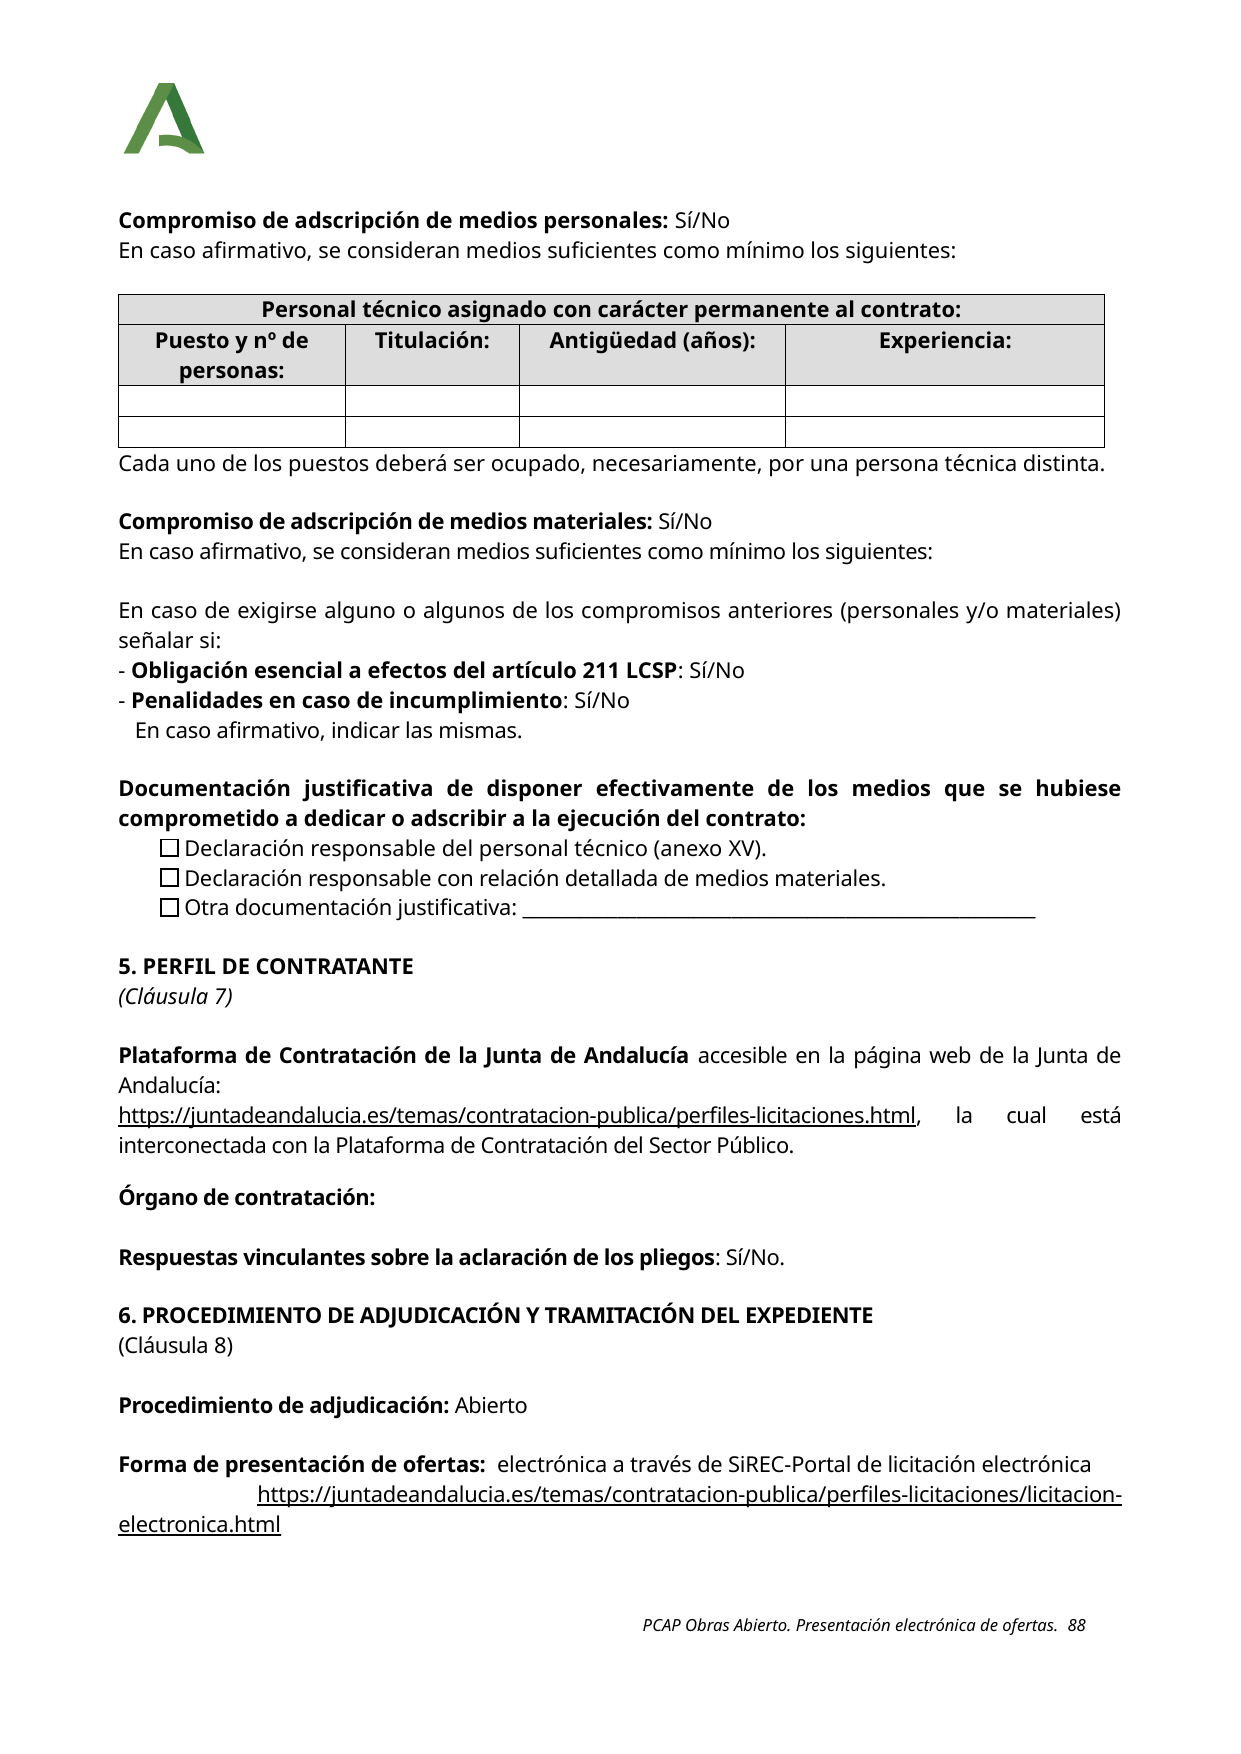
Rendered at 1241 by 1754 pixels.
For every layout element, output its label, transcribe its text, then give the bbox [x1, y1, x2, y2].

text Procedimiento de adjudicación: Abierto [118, 1390, 1122, 1419]
picture [119, 78, 209, 158]
text https://juntadeandalucia.es/temas/contratacion-publica/perfiles-licitaciones.html, la cual está interconectada con la Plataforma de Contratación del Sector Público. [118, 1100, 1122, 1159]
text En caso de exigirse alguno o algunos de los compromisos anteriores (personales y/o materiales) señalar si: [118, 596, 1122, 655]
text Cada uno de los puestos deberá ser ocupado, necesariamente, por una persona técnica distinta. [118, 448, 1122, 477]
table_cell [346, 386, 519, 416]
table_cell Antigüedad (años): [520, 325, 785, 385]
table_cell [520, 417, 785, 447]
text Forma de presentación de ofertas: electrónica a través de SiREC-Portal de licitación electrónica [118, 1449, 1122, 1479]
table_header Personal técnico asignado con carácter permanente al contrato: [119, 295, 1104, 324]
text 6. PROCEDIMIENTO DE ADJUDICACIÓN Y TRAMITACIÓN DEL EXPEDIENTE [118, 1300, 1122, 1330]
text (Cláusula 7) [118, 981, 1122, 1011]
text 5. PERFIL DE CONTRATANTE [118, 951, 1122, 981]
text Declaración responsable del personal técnico (anexo XV). [118, 833, 1122, 863]
text Otra documentación justificativa: ______________________________________________________ [118, 892, 1122, 922]
table_cell [786, 386, 1104, 416]
text (Cláusula 8) [118, 1330, 1122, 1360]
text https://juntadeandalucia.es/temas/contratacion-publica/perfiles-licitaciones/licitacion-electronica.html [118, 1479, 1122, 1539]
text - Obligación esencial a efectos del artículo 211 LCSP: Sí/No [118, 655, 1122, 685]
text Declaración responsable con relación detallada de medios materiales. [118, 863, 1122, 892]
table_cell Experiencia: [786, 325, 1104, 385]
text En caso afirmativo, indicar las mismas. [118, 715, 1122, 744]
text Órgano de contratación: [118, 1182, 1122, 1212]
text Compromiso de adscripción de medios materiales: Sí/No [118, 506, 1122, 536]
table_cell [119, 417, 345, 447]
table_cell [786, 417, 1104, 447]
table_cell Puesto y nº de personas: [119, 325, 345, 385]
text Documentación justificativa de disponer efectivamente de los medios que se hubiese comprometido a dedicar o adscribir a la ejecución del contrato: [118, 773, 1122, 833]
text En caso afirmativo, se consideran medios suficientes como mínimo los siguientes: [118, 235, 1122, 265]
text En caso afirmativo, se consideran medios suficientes como mínimo los siguientes: [118, 536, 1122, 566]
table_cell [119, 386, 345, 416]
table_cell Titulación: [346, 325, 519, 385]
table_cell [520, 386, 785, 416]
table_cell [346, 417, 519, 447]
text Plataforma de Contratación de la Junta de Andalucía accesible en la página web de la Junta de Andalucía: [118, 1040, 1122, 1100]
text - Penalidades en caso de incumplimiento: Sí/No [118, 685, 1122, 715]
text Respuestas vinculantes sobre la aclaración de los pliegos: Sí/No. [118, 1242, 1122, 1272]
text Compromiso de adscripción de medios personales: Sí/No [118, 205, 1122, 235]
